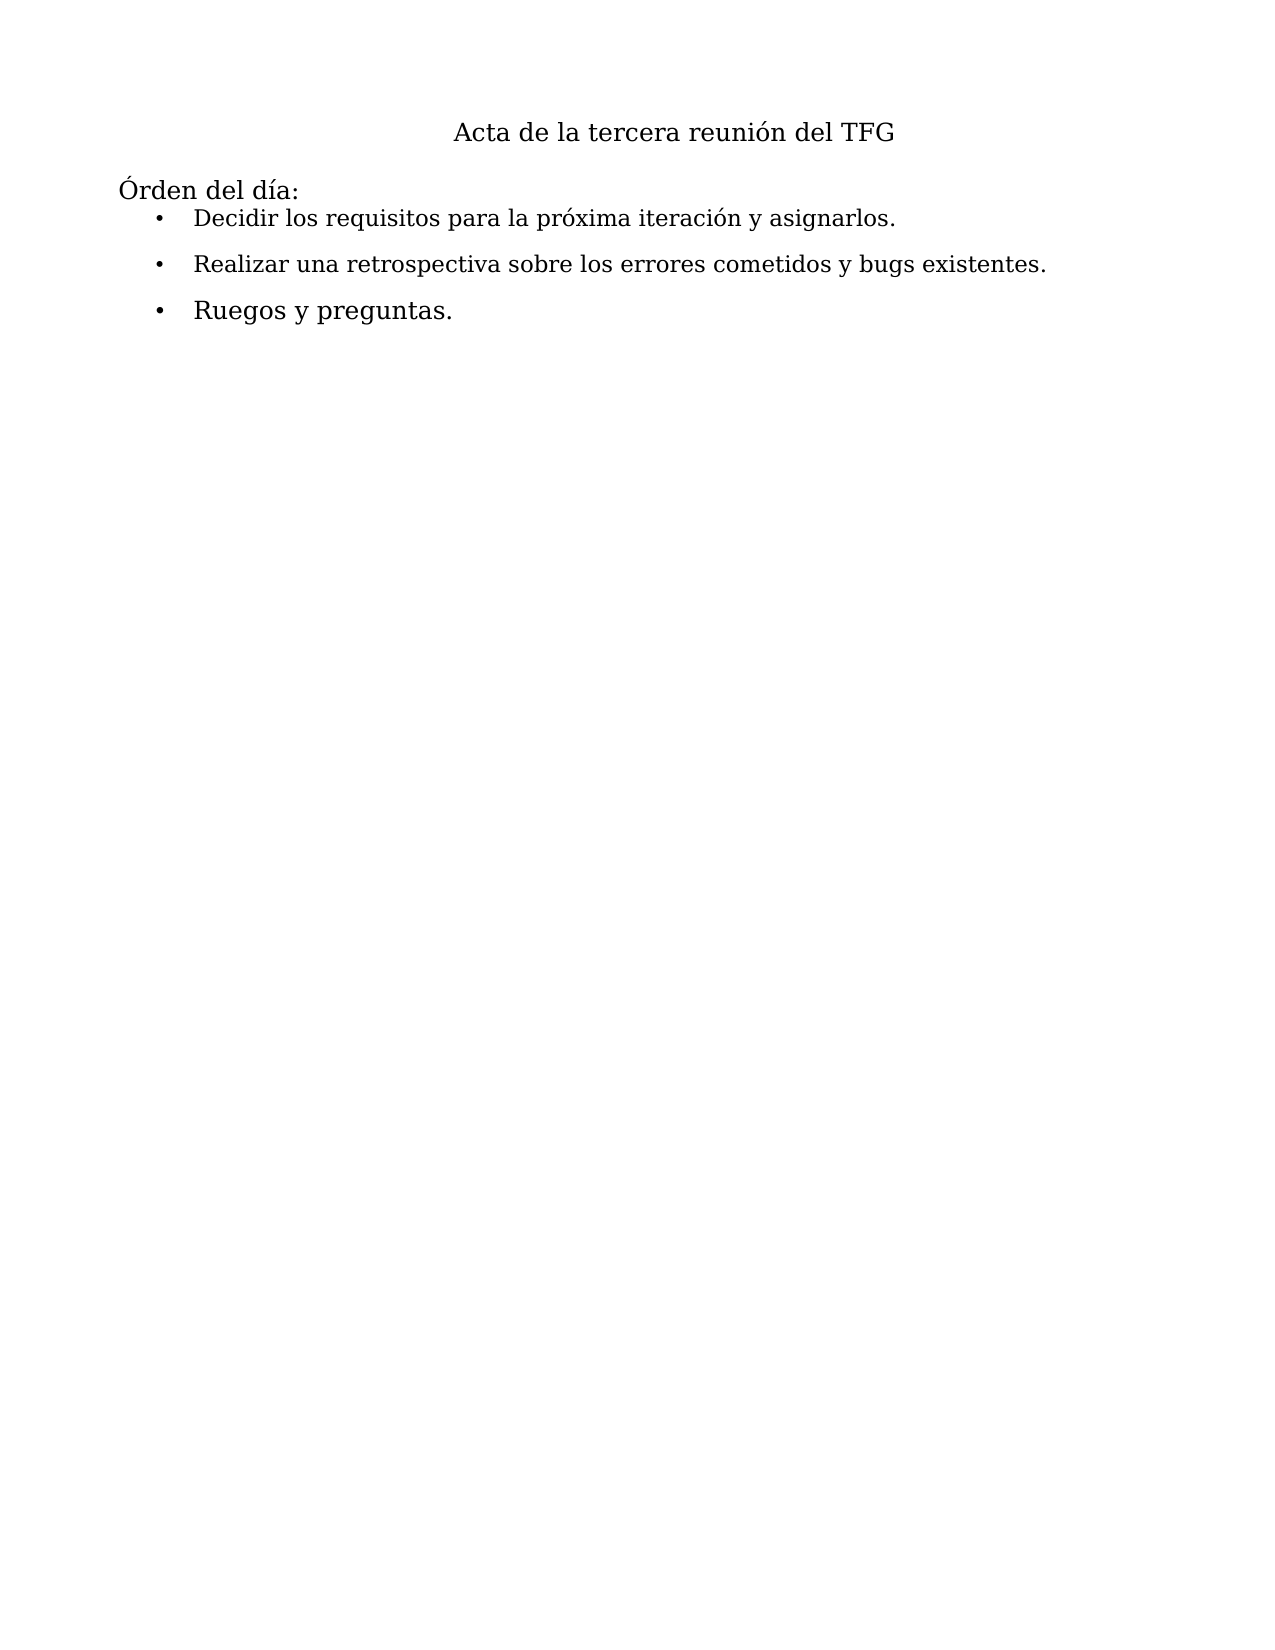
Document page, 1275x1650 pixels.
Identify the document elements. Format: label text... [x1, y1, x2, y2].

list Ruegos y preguntas. [156, 296, 1157, 326]
text Órden del día: [118, 176, 1157, 206]
text Acta de la tercera reunión del TFG [118, 118, 1157, 147]
list Realizar una retrospectiva sobre los errores cometidos y bugs existentes. [156, 251, 1157, 278]
list Decidir los requisitos para la próxima iteración y asignarlos. [156, 206, 1157, 232]
